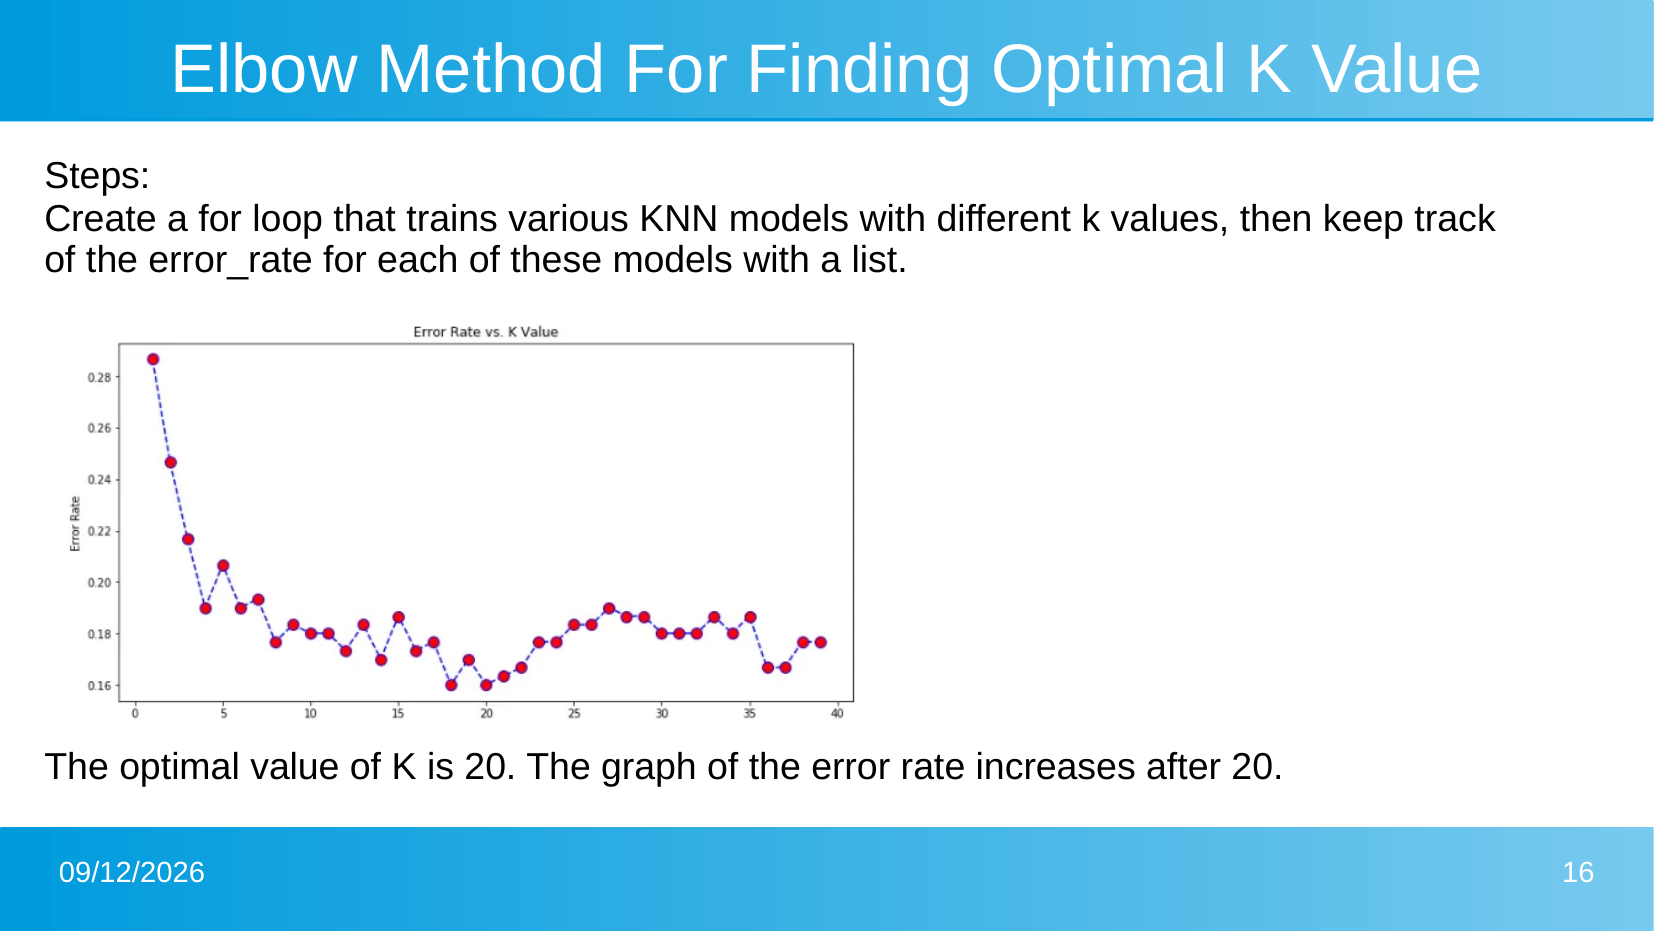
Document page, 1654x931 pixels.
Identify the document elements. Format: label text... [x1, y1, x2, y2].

title Elbow Method For Finding Optimal K Value [59, 29, 1595, 108]
text_box The optimal value of K is 20. The graph of the error rate increases after 20. [29, 738, 1388, 879]
text_box Steps: Create a for loop that trains various KNN models with different k values, then keep track of the error_rate for each of these models with a list. [29, 147, 1536, 373]
picture [59, 317, 869, 722]
